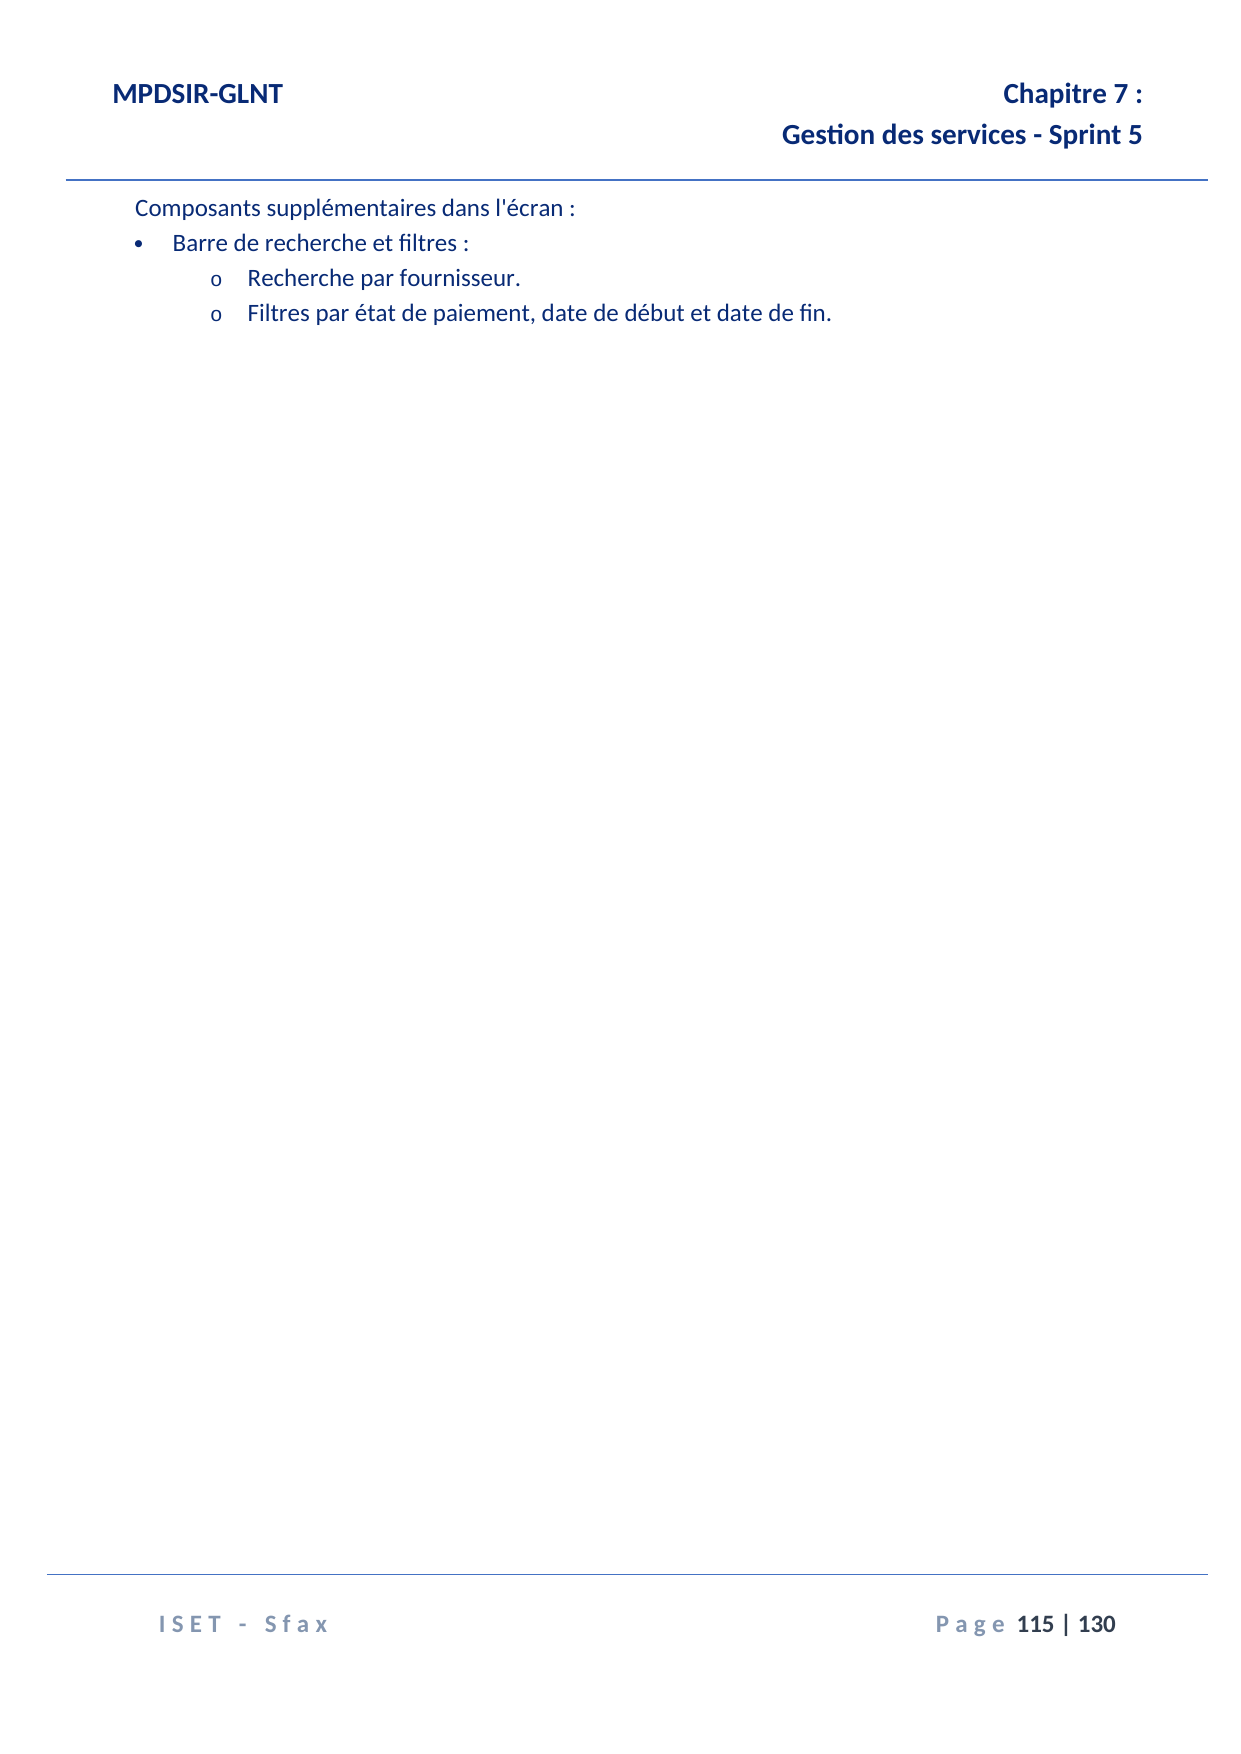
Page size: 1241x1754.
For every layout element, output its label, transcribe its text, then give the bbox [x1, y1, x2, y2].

list Barre de recherche et filtres : [135, 227, 1143, 258]
list Filtres par état de paiement, date de début et date de fin. [210, 297, 1143, 328]
list Recherche par fournisseur. [210, 262, 1143, 293]
text Composants supplémentaires dans l'écran : [135, 192, 1143, 223]
